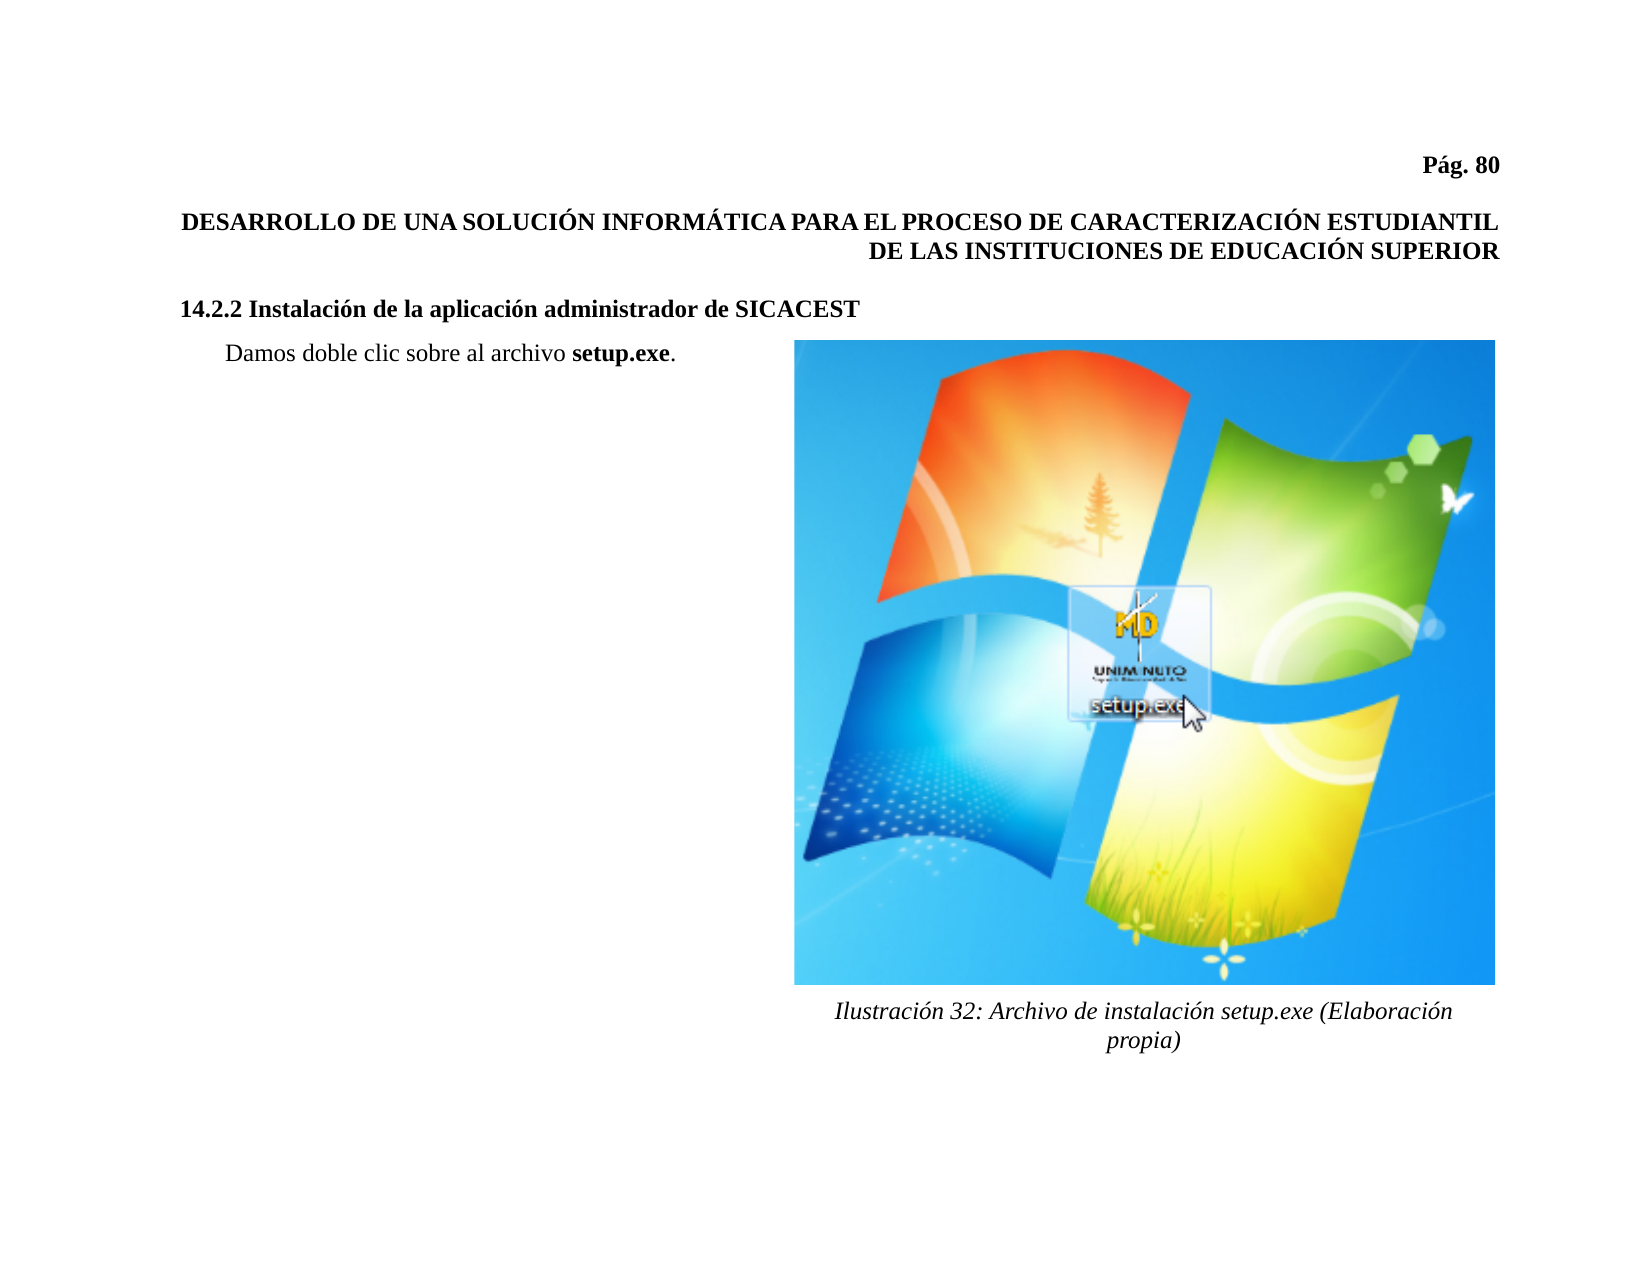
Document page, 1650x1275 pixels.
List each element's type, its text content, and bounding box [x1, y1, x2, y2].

picture [794, 340, 1496, 985]
text Damos doble clic sobre al archivo setup.exe. [150, 338, 1500, 366]
text Ilustración 32: Archivo de instalación setup.exe (Elaboración propia) [794, 996, 1495, 1053]
subtitle 14.2.2 Instalación de la aplicación administrador de SICACEST [150, 294, 1500, 323]
